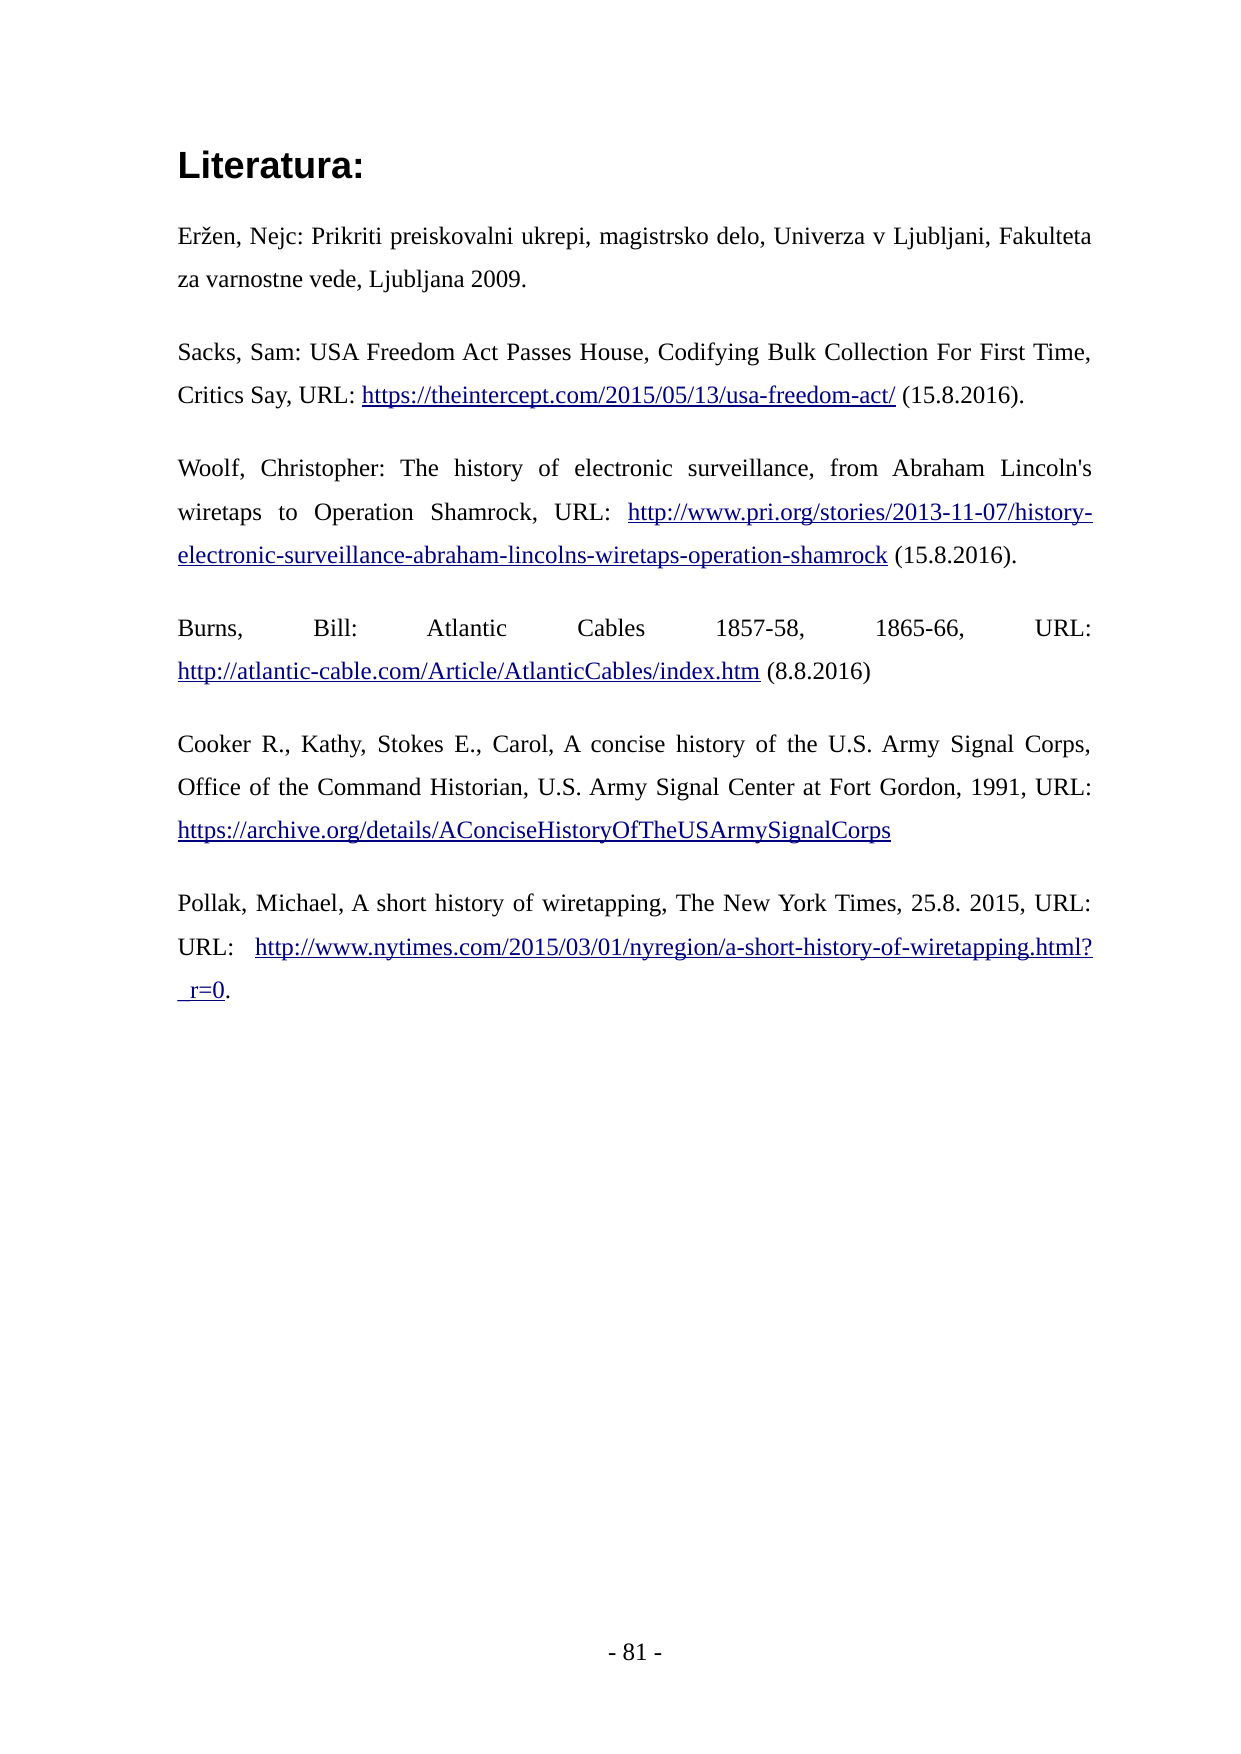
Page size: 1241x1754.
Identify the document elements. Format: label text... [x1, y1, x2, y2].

text Pollak, Michael, A short history of wiretapping, The New York Times, 25.8. 2015, URL: URL: http://www.nytimes.com/2015/03/01/nyregion/a-short-history-of-wiretapping.html?_r=0. [177, 888, 1093, 1003]
text Cooker R., Kathy, Stokes E., Carol, A concise history of the U.S. Army Signal Corps, Office of the Command Historian, U.S. Army Signal Center at Fort Gordon, 1991, URL: https://archive.org/details/AConciseHistoryOfTheUSArmySignalCorps [177, 729, 1093, 844]
text Woolf, Christopher: The history of electronic surveillance, from Abraham Lincoln's wiretaps to Operation Shamrock, URL: http://www.pri.org/stories/2013-11-07/history-electronic-surveillance-abraham-lincolns-wiretaps-operation-shamrock (15.8.2016). [177, 453, 1093, 568]
text Sacks, Sam: USA Freedom Act Passes House, Codifying Bulk Collection For First Time, Critics Say, URL: https://theintercept.com/2015/05/13/usa-freedom-act/ (15.8.2016). [177, 337, 1093, 409]
text Eržen, Nejc: Prikriti preiskovalni ukrepi, magistrsko delo, Univerza v Ljubljani, Fakulteta za varnostne vede, Ljubljana 2009. [177, 221, 1093, 293]
text Burns, Bill: Atlantic Cables 1857-58, 1865-66, URL: http://atlantic-cable.com/Article/AtlanticCables/index.htm (8.8.2016) [177, 613, 1093, 685]
subtitle Literatura: [177, 143, 1093, 187]
